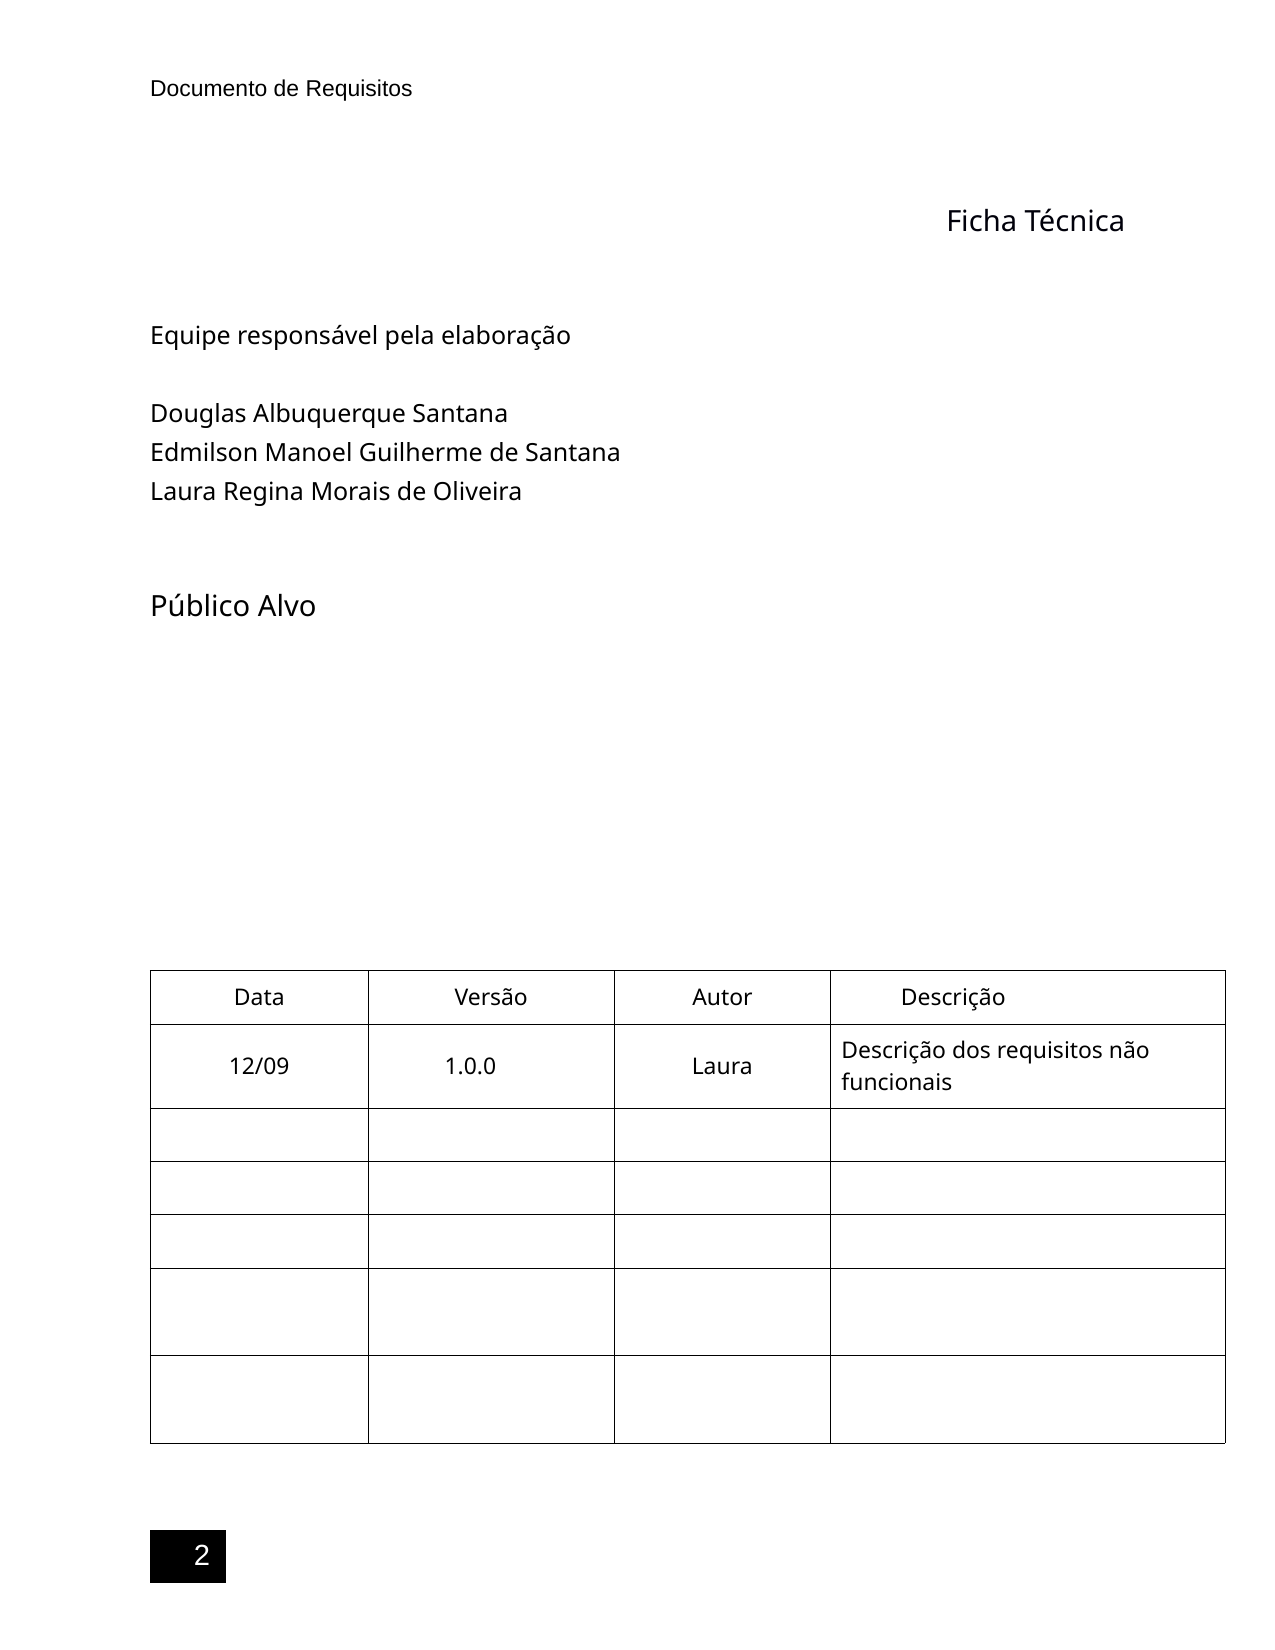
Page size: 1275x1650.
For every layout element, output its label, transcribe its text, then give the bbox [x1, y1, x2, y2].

table_cell [369, 1356, 614, 1443]
table_cell [151, 1162, 368, 1214]
table_cell 12/09 [151, 1025, 368, 1108]
text Equipe responsável pela elaboração [150, 317, 1125, 351]
text Laura Regina Morais de Oliveira [150, 474, 1125, 508]
text Ficha Técnica [150, 200, 1125, 239]
table_cell [831, 1215, 1225, 1268]
table_cell Laura [615, 1025, 830, 1108]
table_cell [615, 1356, 830, 1443]
table_header Descrição [831, 971, 1225, 1023]
table_cell Descrição dos requisitos não funcionais [831, 1025, 1225, 1108]
table_cell [615, 1109, 830, 1161]
table_header Autor [615, 971, 830, 1023]
table_cell [151, 1269, 368, 1355]
table_cell [369, 1269, 614, 1355]
table_cell [615, 1215, 830, 1268]
table_cell [615, 1269, 830, 1355]
table_header Data [151, 971, 368, 1023]
table_cell [151, 1356, 368, 1443]
table_cell [615, 1162, 830, 1214]
table_cell [831, 1109, 1225, 1161]
table_cell [369, 1162, 614, 1214]
table_cell 1.0.0 [369, 1025, 614, 1108]
text Edmilson Manoel Guilherme de Santana [150, 435, 1125, 469]
table_cell [151, 1215, 368, 1268]
table_header Versão [369, 971, 614, 1023]
text Público Alvo [150, 585, 1125, 625]
table_cell [151, 1109, 368, 1161]
table_cell [369, 1109, 614, 1161]
table_cell [831, 1162, 1225, 1214]
text Douglas Albuquerque Santana [150, 396, 1125, 430]
table_cell [369, 1215, 614, 1268]
table_cell [831, 1269, 1225, 1355]
table_cell [831, 1356, 1225, 1443]
